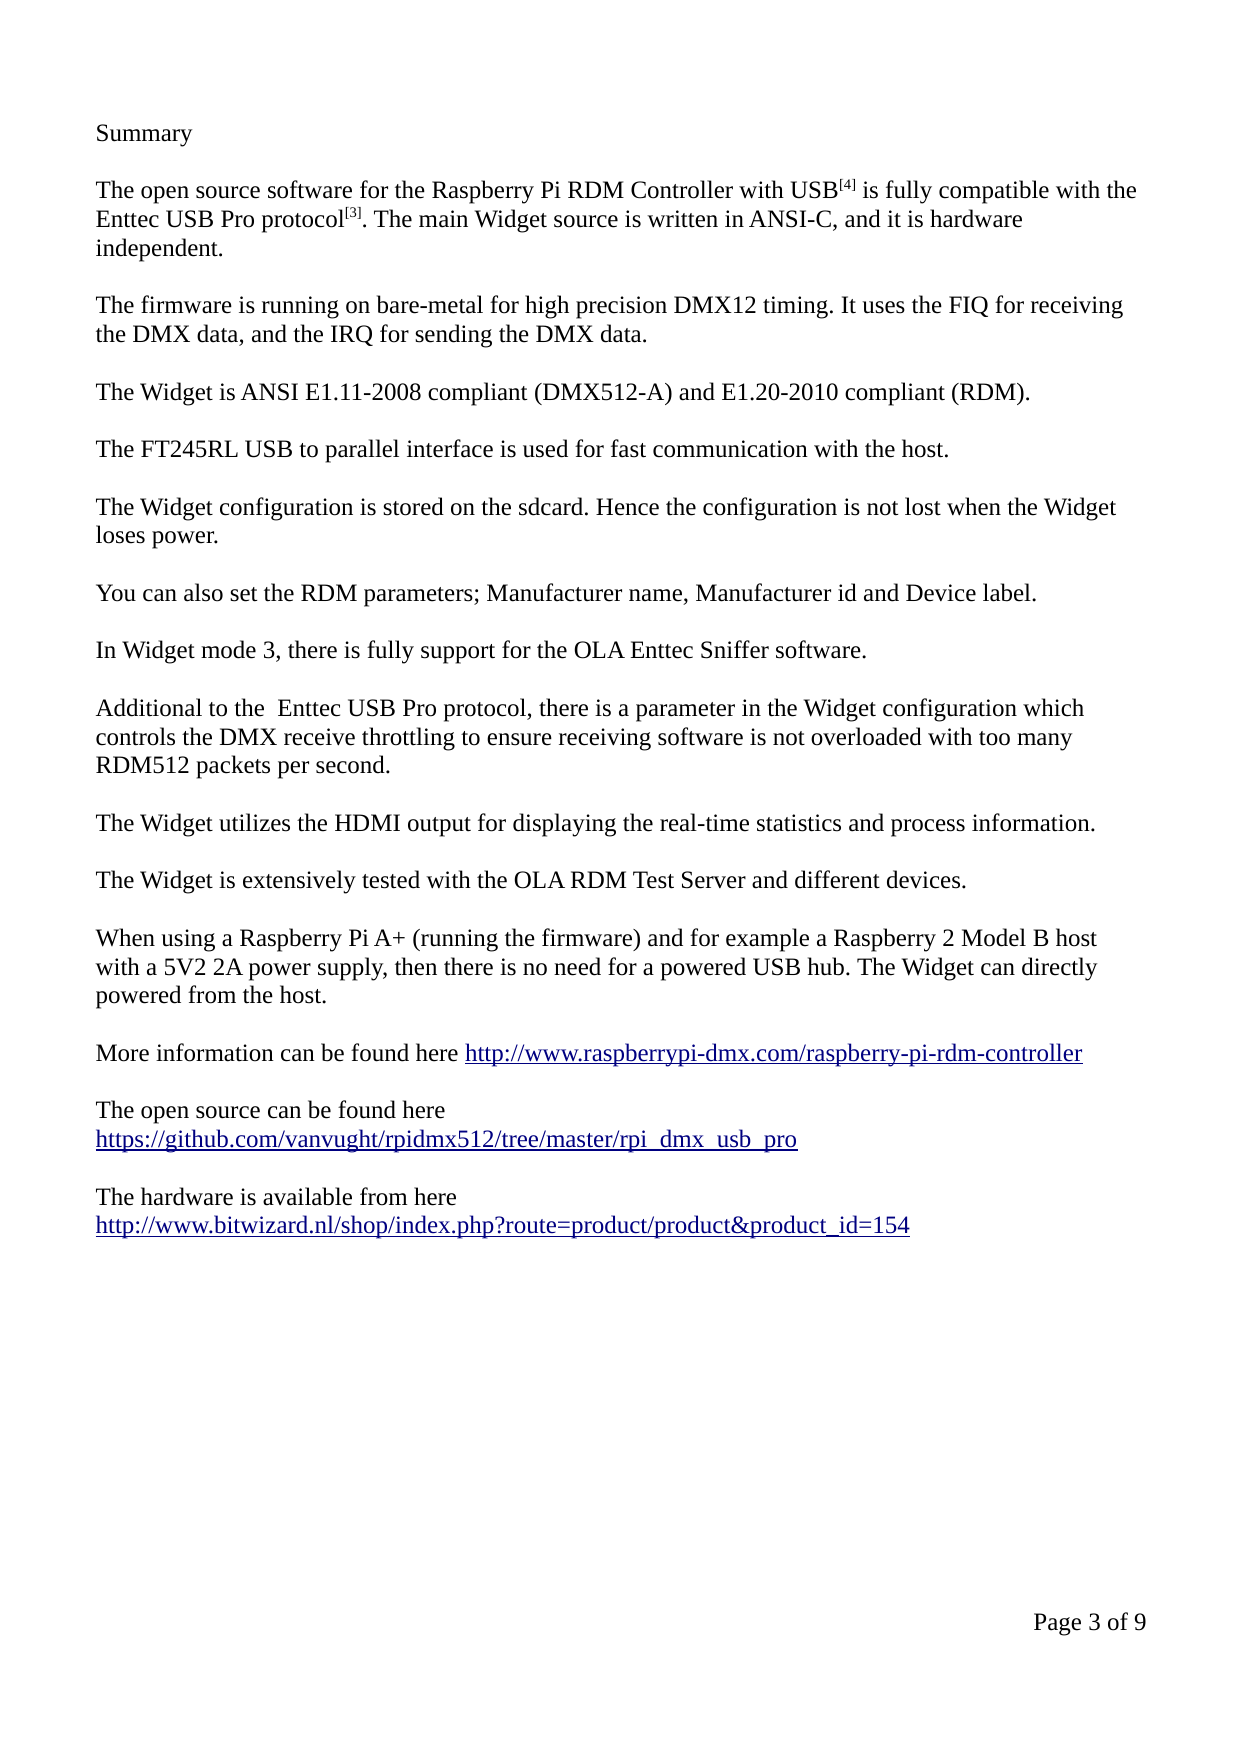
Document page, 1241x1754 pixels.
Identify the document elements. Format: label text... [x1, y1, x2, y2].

text The Widget is ANSI E1.11-2008 compliant (DMX512-A) and E1.20-2010 compliant (RDM). [95, 377, 1146, 406]
text In Widget mode 3, there is fully support for the OLA Enttec Sniffer software. [95, 636, 1146, 664]
text More information can be found here http://www.raspberrypi-dmx.com/raspberry-pi-rdm-controller [95, 1038, 1146, 1067]
text The Widget configuration is stored on the sdcard. Hence the configuration is not lost when the Widget loses power. [95, 492, 1146, 549]
text The Widget utilizes the HDMI output for displaying the real-time statistics and process information. [95, 808, 1146, 837]
text The open source software for the Raspberry Pi RDM Controller with USB[4] is fully compatible with the Enttec USB Pro protocol[3]. The main Widget source is written in ANSI-C, and it is hardware independent. [95, 176, 1146, 262]
text Summary [95, 118, 1146, 147]
text You can also set the RDM parameters; Manufacturer name, Manufacturer id and Device label. [95, 578, 1146, 607]
text The hardware is available from here http://www.bitwizard.nl/shop/index.php?route=product/product&product_id=154 [95, 1182, 1146, 1239]
text Additional to the Enttec USB Pro protocol, there is a parameter in the Widget configuration which controls the DMX receive throttling to ensure receiving software is not overloaded with too many RDM512 packets per second. [95, 693, 1146, 779]
text The FT245RL USB to parallel interface is used for fast communication with the host. [95, 434, 1146, 463]
text The firmware is running on bare-metal for high precision DMX12 timing. It uses the FIQ for receiving the DMX data, and the IRQ for sending the DMX data. [95, 291, 1146, 348]
text When using a Raspberry Pi A+ (running the firmware) and for example a Raspberry 2 Model B host with a 5V2 2A power supply, then there is no need for a powered USB hub. The Widget can directly powered from the host. [95, 923, 1146, 1009]
text The open source can be found here https://github.com/vanvught/rpidmx512/tree/master/rpi_dmx_usb_pro [95, 1096, 1146, 1153]
text The Widget is extensively tested with the OLA RDM Test Server and different devices. [95, 866, 1146, 894]
